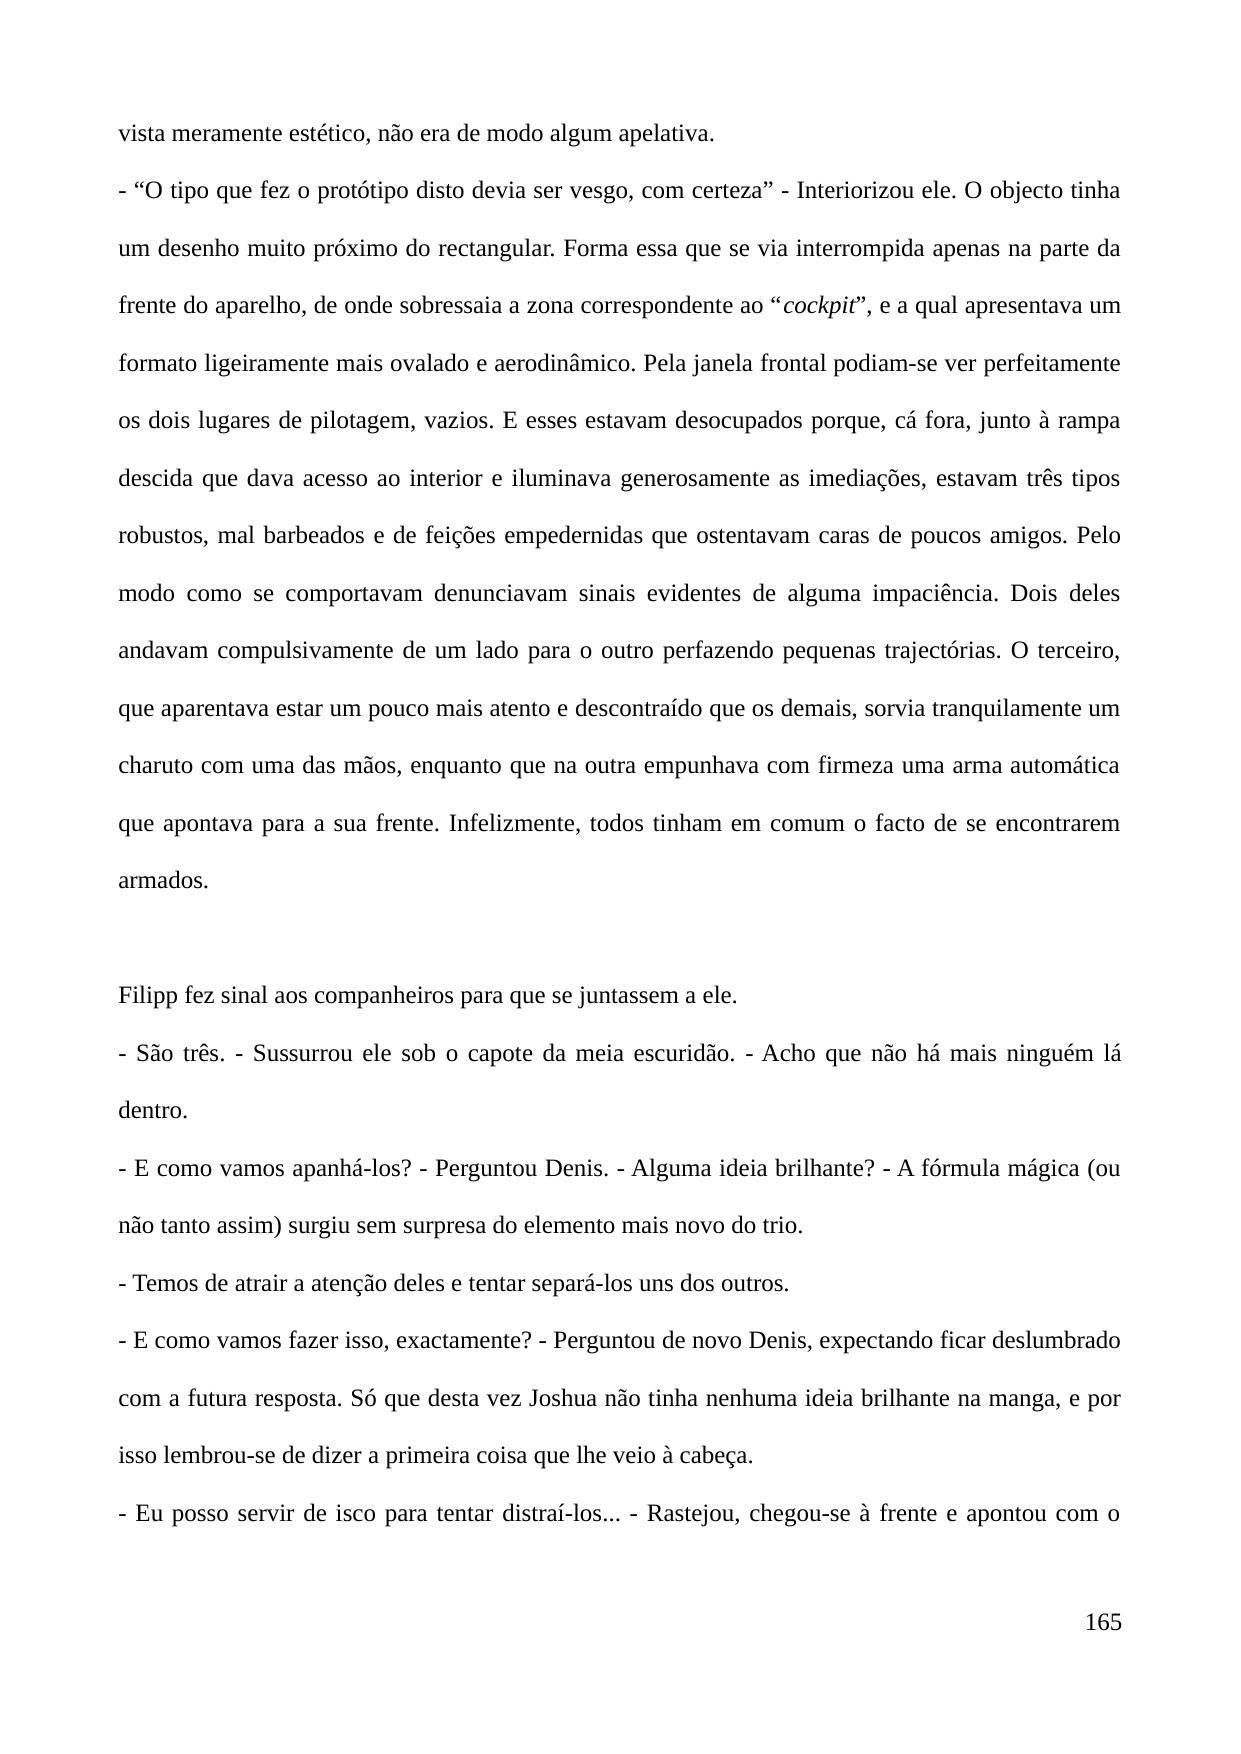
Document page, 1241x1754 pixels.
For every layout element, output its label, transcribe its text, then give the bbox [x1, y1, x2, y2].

text - E como vamos apanhá-los? - Perguntou Denis. - Alguma ideia brilhante? - A fórmula mágica (ou não tanto assim) surgiu sem surpresa do elemento mais novo do trio. [118, 1153, 1122, 1239]
text Filipp fez sinal aos companheiros para que se juntassem a ele. [118, 981, 1122, 1009]
text vista meramente estético, não era de modo algum apelativa. [118, 118, 1122, 147]
text - E como vamos fazer isso, exactamente? - Perguntou de novo Denis, expectando ficar deslumbrado com a futura resposta. Só que desta vez Joshua não tinha nenhuma ideia brilhante na manga, e por isso lembrou-se de dizer a primeira coisa que lhe veio à cabeça. [118, 1326, 1122, 1469]
text - Eu posso servir de isco para tentar distraí-los... - Rastejou, chegou-se à frente e apontou com o [118, 1498, 1122, 1527]
text - São três. - Sussurrou ele sob o capote da meia escuridão. - Acho que não há mais ninguém lá dentro. [118, 1038, 1122, 1124]
text - “O tipo que fez o protótipo disto devia ser vesgo, com certeza” - Interiorizou ele. O objecto tinha um desenho muito próximo do rectangular. Forma essa que se via interrompida apenas na parte da frente do aparelho, de onde sobressaia a zona correspondente ao “cockpit”, e a qual apresentava um formato ligeiramente mais ovalado e aerodinâmico. Pela janela frontal podiam-se ver perfeitamente os dois lugares de pilotagem, vazios. E esses estavam desocupados porque, cá fora, junto à rampa descida que dava acesso ao interior e iluminava generosamente as imediações, estavam três tipos robustos, mal barbeados e de feições empedernidas que ostentavam caras de poucos amigos. Pelo modo como se comportavam denunciavam sinais evidentes de alguma impaciência. Dois deles andavam compulsivamente de um lado para o outro perfazendo pequenas trajectórias. O terceiro, que aparentava estar um pouco mais atento e descontraído que os demais, sorvia tranquilamente um charuto com uma das mãos, enquanto que na outra empunhava com firmeza uma arma automática que apontava para a sua frente. Infelizmente, todos tinham em comum o facto de se encontrarem armados. [118, 176, 1122, 894]
text - Temos de atrair a atenção deles e tentar separá-los uns dos outros. [118, 1268, 1122, 1297]
